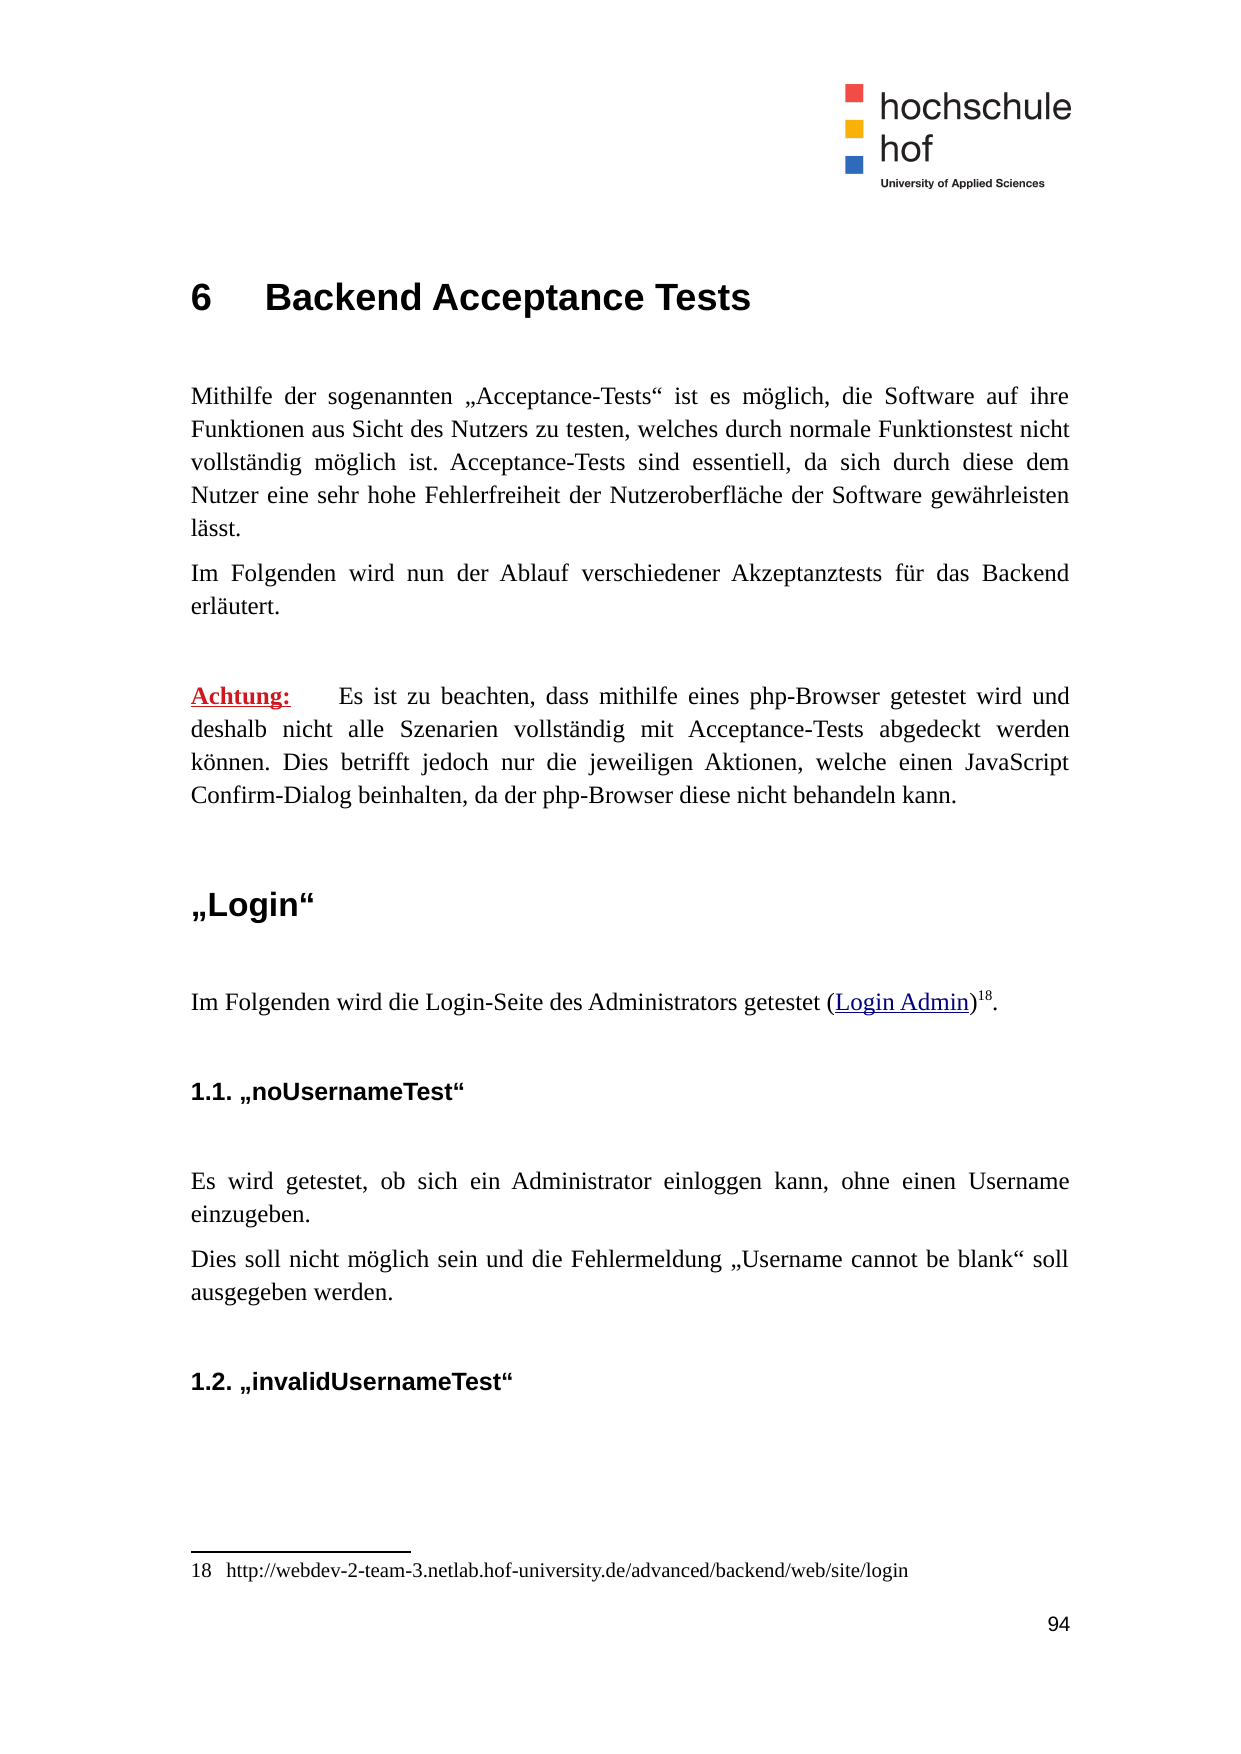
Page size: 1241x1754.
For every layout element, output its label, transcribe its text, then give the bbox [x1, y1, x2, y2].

text Achtung: Es ist zu beachten, dass mithilfe eines php-Browser getestet wird und deshalb nicht alle Szenarien vollständig mit Acceptance-Tests abgedeckt werden können. Dies betrifft jedoch nur die jeweiligen Aktionen, welche einen JavaScript Confirm-Dialog beinhalten, da der php-Browser diese nicht behandeln kann. [191, 681, 1070, 809]
text Im Folgenden wird die Login-Seite des Administrators getestet (Login Admin). [191, 987, 1070, 1016]
text 1.1. „noUsernameTest“ [191, 1077, 1070, 1105]
text Dies soll nicht möglich sein und die Fehlermeldung „Username cannot be blank“ soll ausgegeben werden. [191, 1244, 1070, 1306]
text Im Folgenden wird nun der Ablauf verschiedener Akzeptanztests für das Backend erläutert. [191, 558, 1070, 620]
picture [845, 84, 1071, 189]
subtitle „Login“ [191, 885, 1070, 923]
text http://webdev-2-team-3.netlab.hof-university.de/advanced/backend/web/site/login [191, 1558, 1070, 1582]
subtitle Backend Acceptance Tests [191, 274, 1070, 318]
text Es wird getestet, ob sich ein Administrator einloggen kann, ohne einen Username einzugeben. [191, 1166, 1070, 1228]
text 1.2. „invalidUsernameTest“ [191, 1367, 1070, 1396]
text Mithilfe der sogenannten „Acceptance-Tests“ ist es möglich, die Software auf ihre Funktionen aus Sicht des Nutzers zu testen, welches durch normale Funktionstest nicht vollständig möglich ist. Acceptance-Tests sind essentiell, da sich durch diese dem Nutzer eine sehr hohe Fehlerfreiheit der Nutzeroberfläche der Software gewährleisten lässt. [191, 381, 1070, 542]
